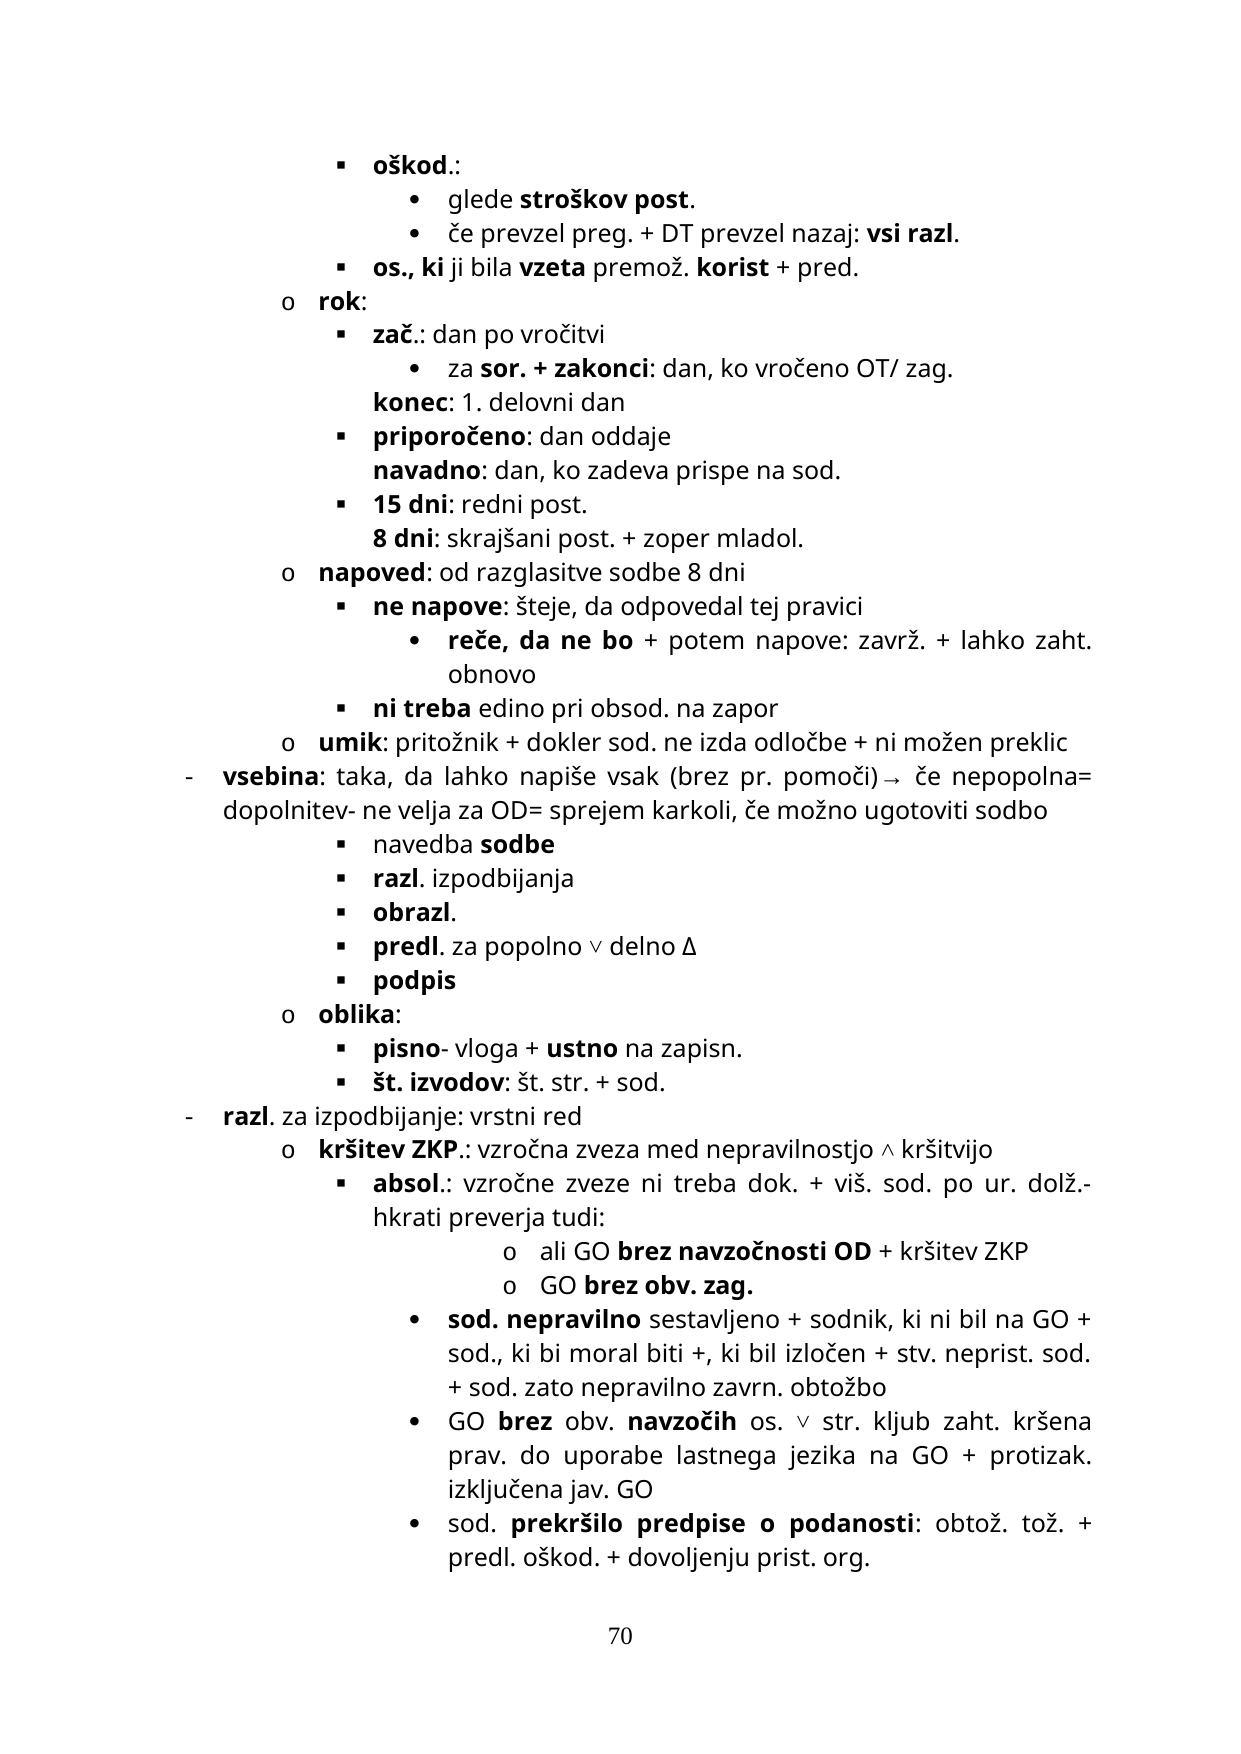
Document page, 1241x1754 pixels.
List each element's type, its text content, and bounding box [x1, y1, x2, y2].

list če prevzel preg. + DT prevzel nazaj: vsi razl. [410, 216, 1093, 249]
list absol.: vzročne zveze ni treba dok. + viš. sod. po ur. dolž.- hkrati preverja tudi: [335, 1166, 1093, 1234]
list priporočeno: dan oddaje [335, 419, 1093, 453]
list razl. izpodbijanja [335, 861, 1093, 895]
list kršitev ZKP.: vzročna zveza med nepravilnostjo ˄ kršitvijo [281, 1132, 1093, 1166]
list št. izvodov: št. str. + sod. [335, 1064, 1093, 1098]
list ne napove: šteje, da odpovedal tej pravici [335, 589, 1093, 623]
list razl. za izpodbijanje: vrstni red [185, 1098, 1093, 1132]
list pisno- vloga + ustno na zapisn. [335, 1031, 1093, 1064]
list reče, da ne bo + potem napove: zavrž. + lahko zaht. obnovo [410, 623, 1093, 691]
list ni treba edino pri obsod. na zapor [335, 691, 1093, 725]
list ali GO brez navzočnosti OD + kršitev ZKP [502, 1234, 1093, 1268]
list 15 dni: redni post. [335, 487, 1093, 521]
list predl. za popolno ˅ delno Δ [335, 929, 1093, 963]
list navedba sodbe [335, 827, 1093, 861]
list GO brez obv. navzočih os. ˅ str. kljub zaht. kršena prav. do uporabe lastnega jezika na GO + protizak. izključena jav. GO [410, 1404, 1093, 1506]
text konec: 1. delovni dan [373, 385, 1093, 419]
list sod. prekršilo predpise o podanosti: obtož. tož. + predl. oškod. + dovoljenju prist. org. [410, 1506, 1093, 1574]
list vsebina: taka, da lahko napiše vsak (brez pr. pomoči)→ če nepopolna= dopolnitev- ne velja za OD= sprejem karkoli, če možno ugotoviti sodbo [185, 759, 1093, 827]
list GO brez obv. zag. [502, 1268, 1093, 1302]
list oblika: [281, 997, 1093, 1031]
text navadno: dan, ko zadeva prispe na sod. [373, 453, 1093, 487]
list za sor. + zakonci: dan, ko vročeno OT/ zag. [410, 351, 1093, 385]
list rok: [281, 283, 1093, 317]
list oškod.: [335, 148, 1093, 182]
text 8 dni: skrajšani post. + zoper mladol. [373, 521, 1093, 555]
list podpis [335, 963, 1093, 997]
list umik: pritožnik + dokler sod. ne izda odločbe + ni možen preklic [281, 725, 1093, 759]
list glede stroškov post. [410, 182, 1093, 216]
list obrazl. [335, 895, 1093, 929]
list os., ki ji bila vzeta premož. korist + pred. [335, 249, 1093, 283]
list zač.: dan po vročitvi [335, 317, 1093, 351]
list sod. nepravilno sestavljeno + sodnik, ki ni bil na GO + sod., ki bi moral biti +, ki bil izločen + stv. neprist. sod. + sod. zato nepravilno zavrn. obtožbo [410, 1302, 1093, 1404]
list napoved: od razglasitve sodbe 8 dni [281, 555, 1093, 589]
